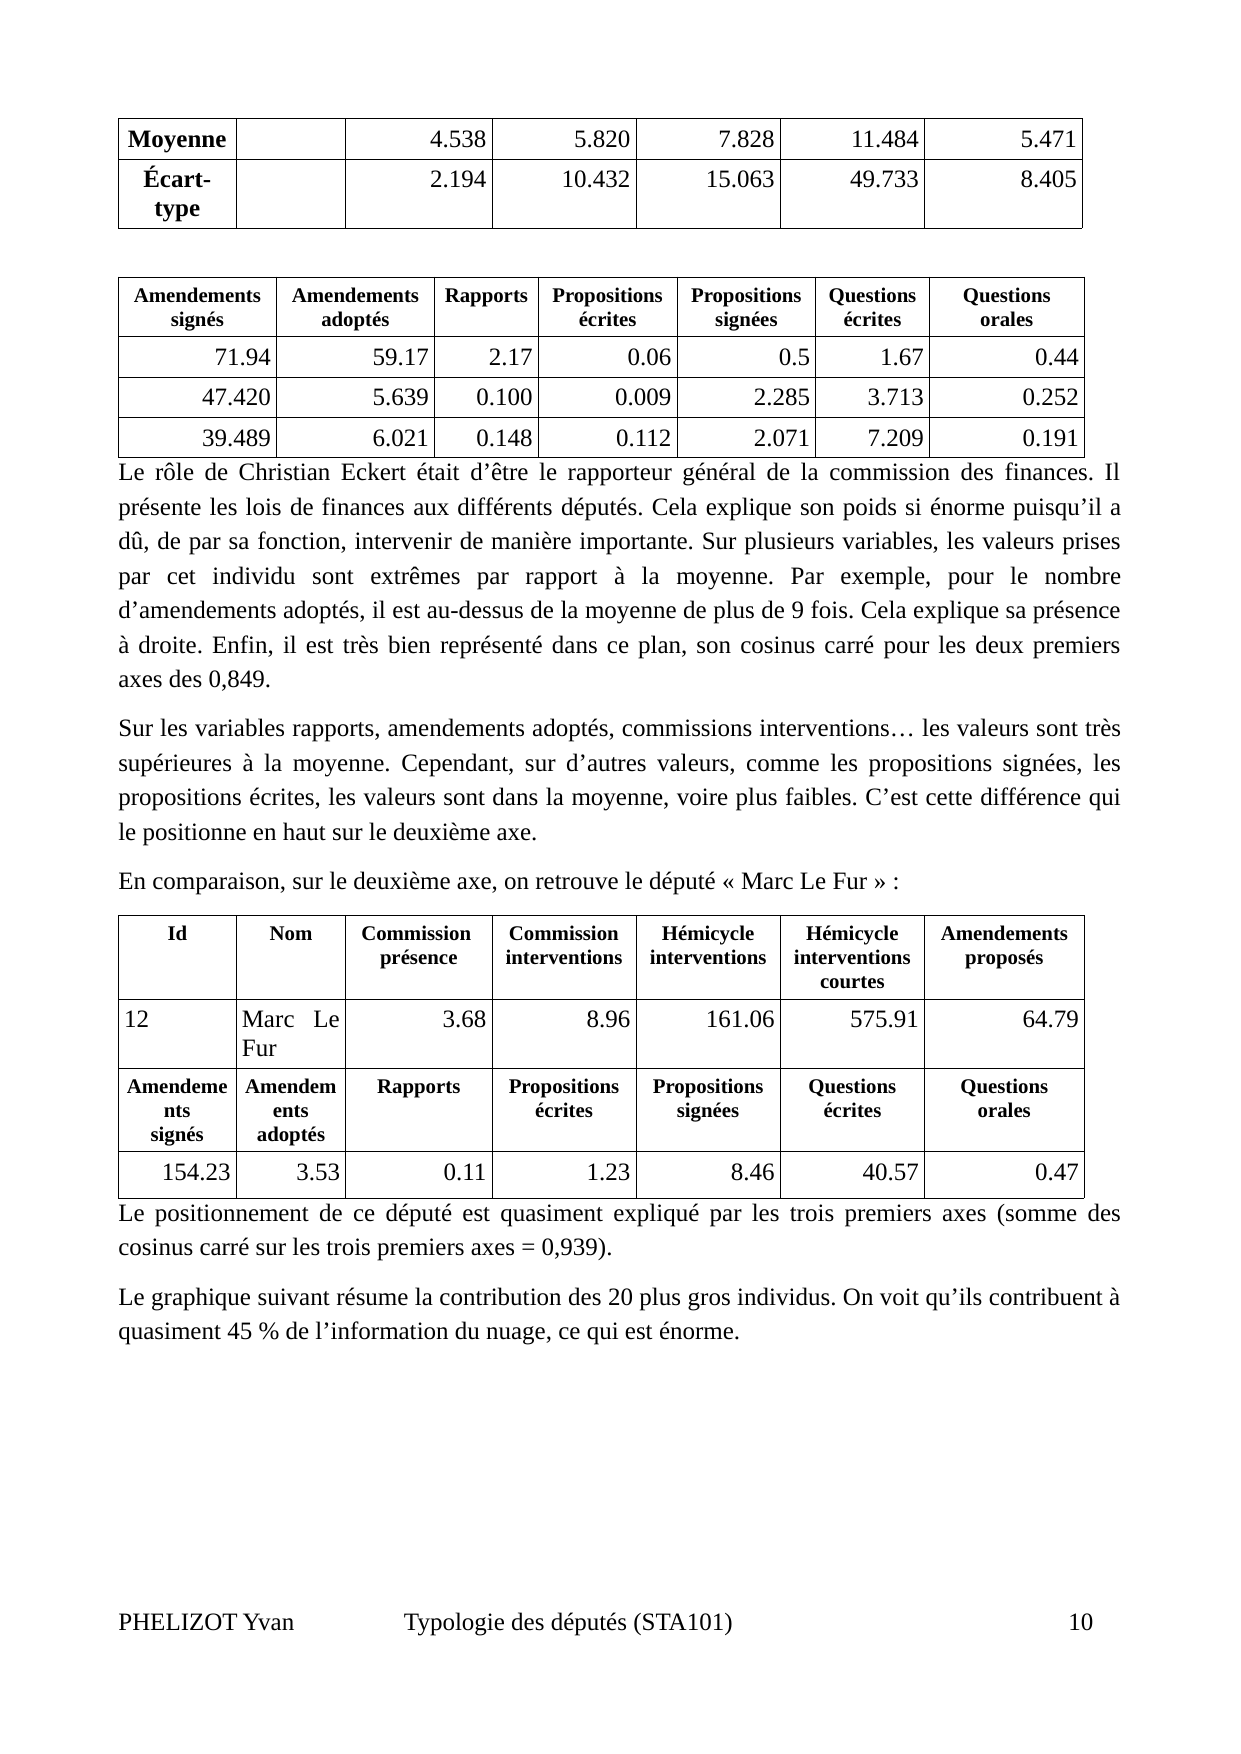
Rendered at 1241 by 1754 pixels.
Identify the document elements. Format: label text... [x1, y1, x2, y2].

text En comparaison, sur le deuxième axe, on retrouve le député « Marc Le Fur » : [118, 866, 1122, 894]
table_header Questions écrites [816, 278, 929, 336]
table_cell 161.06 [637, 1000, 780, 1068]
table_header Questions orales [930, 278, 1084, 336]
table_cell 0.06 [539, 337, 677, 377]
table_header Rapports [435, 278, 538, 336]
table_cell 0.5 [678, 337, 815, 377]
table_cell 5.820 [493, 119, 636, 158]
table_cell 2.194 [346, 160, 492, 227]
table_cell 0.191 [930, 418, 1084, 457]
table_cell [237, 160, 345, 227]
table_cell 4.538 [346, 119, 492, 158]
table_header Amendements adoptés [277, 278, 434, 336]
table_cell 49.733 [781, 160, 924, 227]
table_cell 7.209 [816, 418, 929, 457]
table_cell Questions orales [925, 1069, 1084, 1151]
table_cell 15.063 [637, 160, 780, 227]
text Le positionnement de ce député est quasiment expliqué par les trois premiers axes (somme des cosinus carré sur les trois premiers axes = 0,939). [118, 1198, 1122, 1261]
table_header Amendements signés [119, 278, 276, 336]
table_cell 3.53 [237, 1152, 345, 1198]
table_cell 71.94 [119, 337, 276, 377]
table_cell 0.11 [346, 1152, 492, 1198]
table_cell 64.79 [925, 1000, 1084, 1068]
table_cell Propositions écrites [493, 1069, 636, 1151]
text Sur les variables rapports, amendements adoptés, commissions interventions… les valeurs sont très supérieures à la moyenne. Cependant, sur d’autres valeurs, comme les propositions signées, les propositions écrites, les valeurs sont dans la moyenne, voire plus faibles. C’est cette différence qui le positionne en haut sur le deuxième axe. [118, 713, 1122, 846]
table_cell 0.112 [539, 418, 677, 457]
table_cell 0.148 [435, 418, 538, 457]
table_cell 2.17 [435, 337, 538, 377]
table_cell Propositions signées [637, 1069, 780, 1151]
table_header Hémicycle interventions [637, 916, 780, 999]
table_cell 575.91 [781, 1000, 924, 1068]
table_cell 8.46 [637, 1152, 780, 1198]
table_cell Écart-type [119, 160, 236, 227]
table_header Hémicycle interventions courtes [781, 916, 924, 999]
table_cell 0.44 [930, 337, 1084, 377]
table_header Id [119, 916, 236, 999]
table_cell 3.68 [346, 1000, 492, 1068]
table_cell 11.484 [781, 119, 924, 158]
table_cell 1.67 [816, 337, 929, 377]
table_cell 59.17 [277, 337, 434, 377]
table_header Commission interventions [493, 916, 636, 999]
table_cell 12 [119, 1000, 236, 1068]
table_cell 0.009 [539, 378, 677, 417]
table_header Commission présence [346, 916, 492, 999]
table_cell Amendements signés [119, 1069, 236, 1151]
table_cell 10.432 [493, 160, 636, 227]
table_cell 1.23 [493, 1152, 636, 1198]
table_cell 0.47 [925, 1152, 1084, 1198]
table_cell 39.489 [119, 418, 276, 457]
table_cell 8.405 [925, 160, 1082, 227]
table_cell 0.252 [930, 378, 1084, 417]
table_header Amendements proposés [925, 916, 1084, 999]
table_cell [237, 119, 345, 158]
table_cell Moyenne [119, 119, 236, 158]
table_header Propositions écrites [539, 278, 677, 336]
text Le graphique suivant résume la contribution des 20 plus gros individus. On voit qu’ils contribuent à quasiment 45 % de l’information du nuage, ce qui est énorme. [118, 1282, 1122, 1345]
table_cell 5.639 [277, 378, 434, 417]
text Le rôle de Christian Eckert était d’être le rapporteur général de la commission des finances. Il présente les lois de finances aux différents députés. Cela explique son poids si énorme puisqu’il a dû, de par sa fonction, intervenir de manière importante. Sur plusieurs variables, les valeurs prises par cet individu sont extrêmes par rapport à la moyenne. Par exemple, pour le nombre d’amendements adoptés, il est au-dessus de la moyenne de plus de 9 fois. Cela explique sa présence à droite. Enfin, il est très bien représenté dans ce plan, son cosinus carré pour les deux premiers axes des 0,849. [118, 457, 1122, 693]
table_cell 154.23 [119, 1152, 236, 1198]
table_cell 6.021 [277, 418, 434, 457]
table_cell 40.57 [781, 1152, 924, 1198]
table_cell 2.071 [678, 418, 815, 457]
table_cell 3.713 [816, 378, 929, 417]
table_cell 0.100 [435, 378, 538, 417]
table_cell 2.285 [678, 378, 815, 417]
table_cell Marc Le Fur [237, 1000, 345, 1068]
table_cell 5.471 [925, 119, 1082, 158]
table_cell 47.420 [119, 378, 276, 417]
table_header Nom [237, 916, 345, 999]
table_cell Rapports [346, 1069, 492, 1151]
table_cell Questions écrites [781, 1069, 924, 1151]
table_header Propositions signées [678, 278, 815, 336]
table_cell 8.96 [493, 1000, 636, 1068]
table_cell 7.828 [637, 119, 780, 158]
table_cell Amendements adoptés [237, 1069, 345, 1151]
